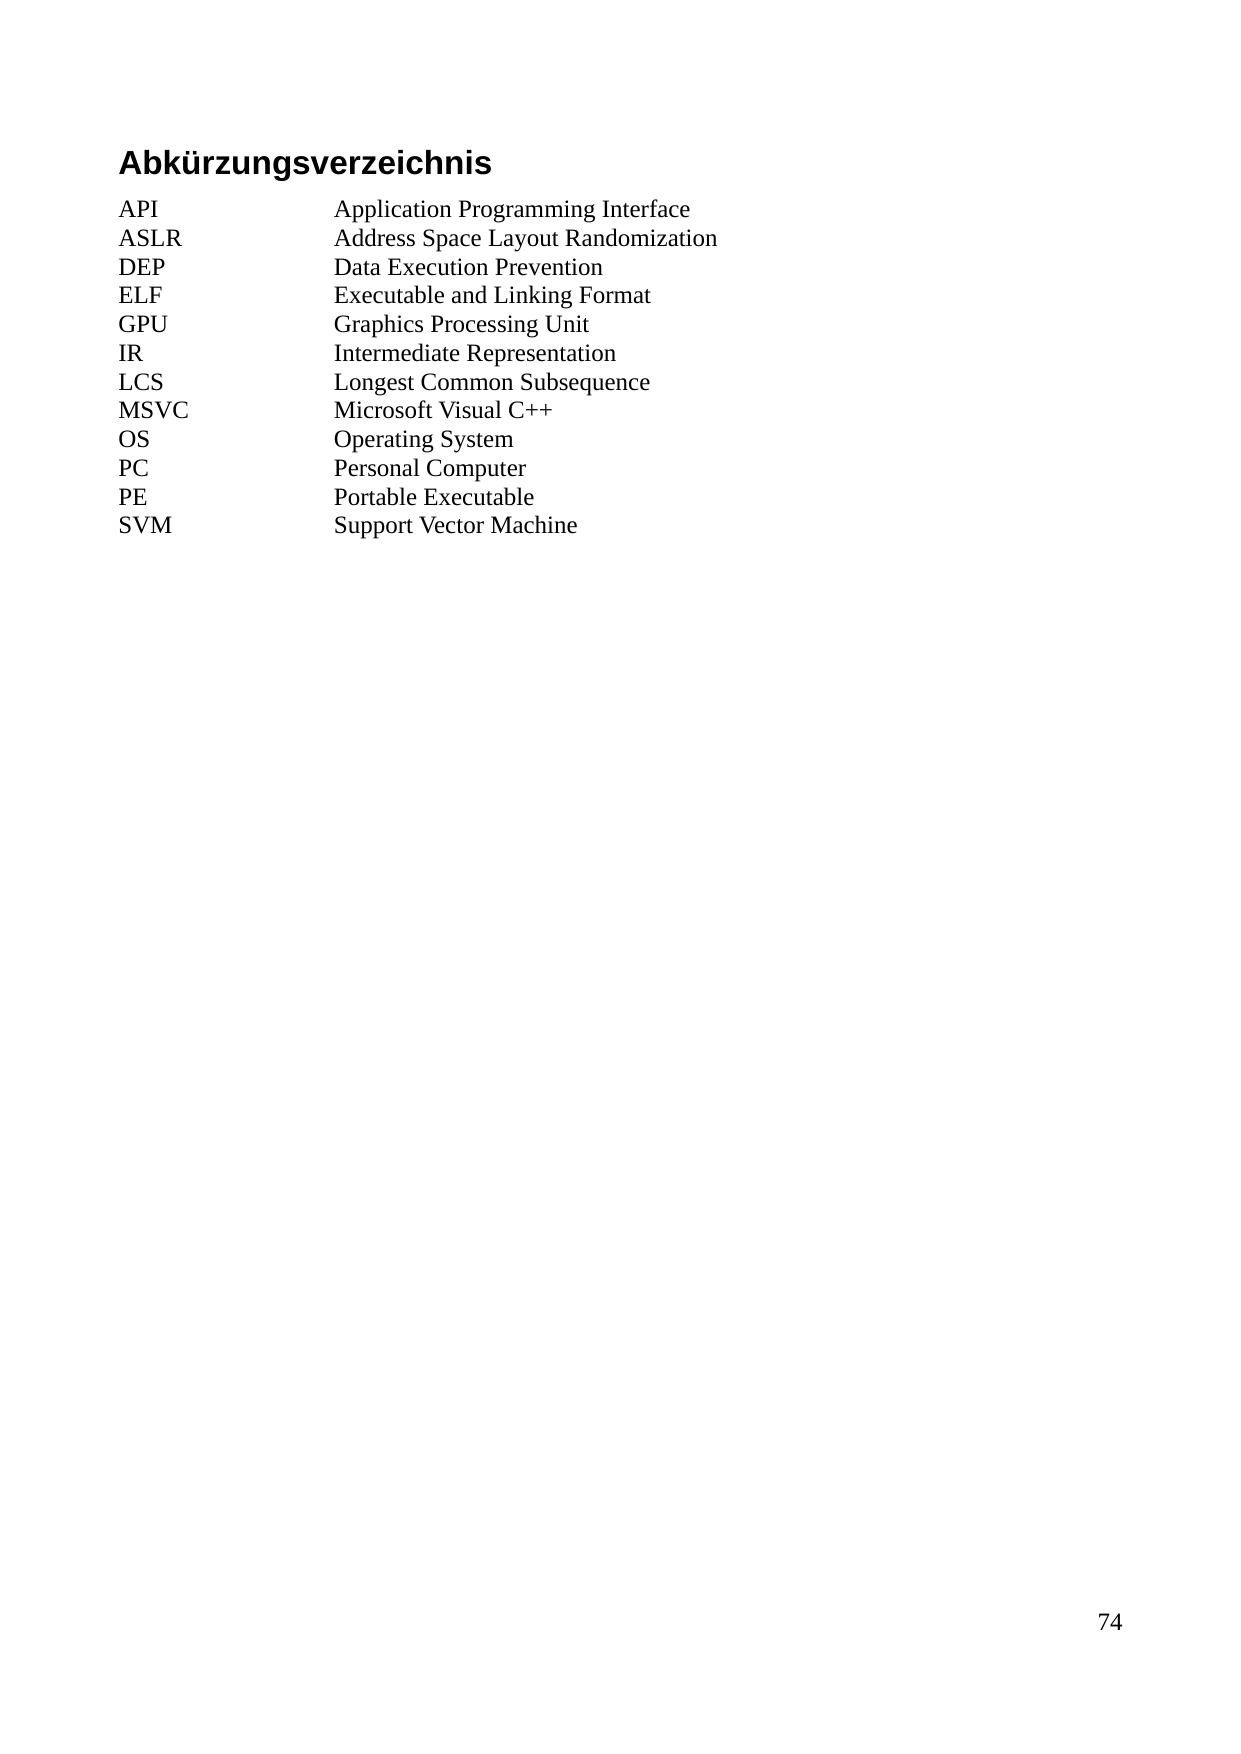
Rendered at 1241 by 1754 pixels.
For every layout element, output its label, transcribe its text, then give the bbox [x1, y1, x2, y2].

table_cell PC [118, 453, 334, 482]
table_cell DEP [118, 252, 334, 280]
table_cell Portable Executable [334, 482, 1123, 510]
table_header Application Programming Interface [334, 194, 1123, 223]
table_header API [118, 194, 334, 223]
subtitle Abkürzungsverzeichnis [118, 143, 1122, 182]
table_cell Intermediate Representation [334, 338, 1123, 367]
table_cell Operating System [334, 424, 1123, 453]
table_cell Longest Common Subsequence [334, 367, 1123, 395]
table_cell Address Space Layout Randomization [334, 223, 1123, 252]
table_cell Data Execution Prevention [334, 252, 1123, 280]
table_cell MSVC [118, 395, 334, 424]
table_cell GPU [118, 309, 334, 338]
table_cell PE [118, 482, 334, 510]
table_cell ASLR [118, 223, 334, 252]
table_cell Executable and Linking Format [334, 280, 1123, 309]
table_cell LCS [118, 367, 334, 395]
table_cell OS [118, 424, 334, 453]
table_cell Microsoft Visual C++ [334, 395, 1123, 424]
table_cell Graphics Processing Unit [334, 309, 1123, 338]
table_cell IR [118, 338, 334, 367]
table_cell Personal Computer [334, 453, 1123, 482]
table_cell ELF [118, 280, 334, 309]
table_cell SVM [118, 510, 334, 539]
table_cell Support Vector Machine [334, 510, 1123, 539]
